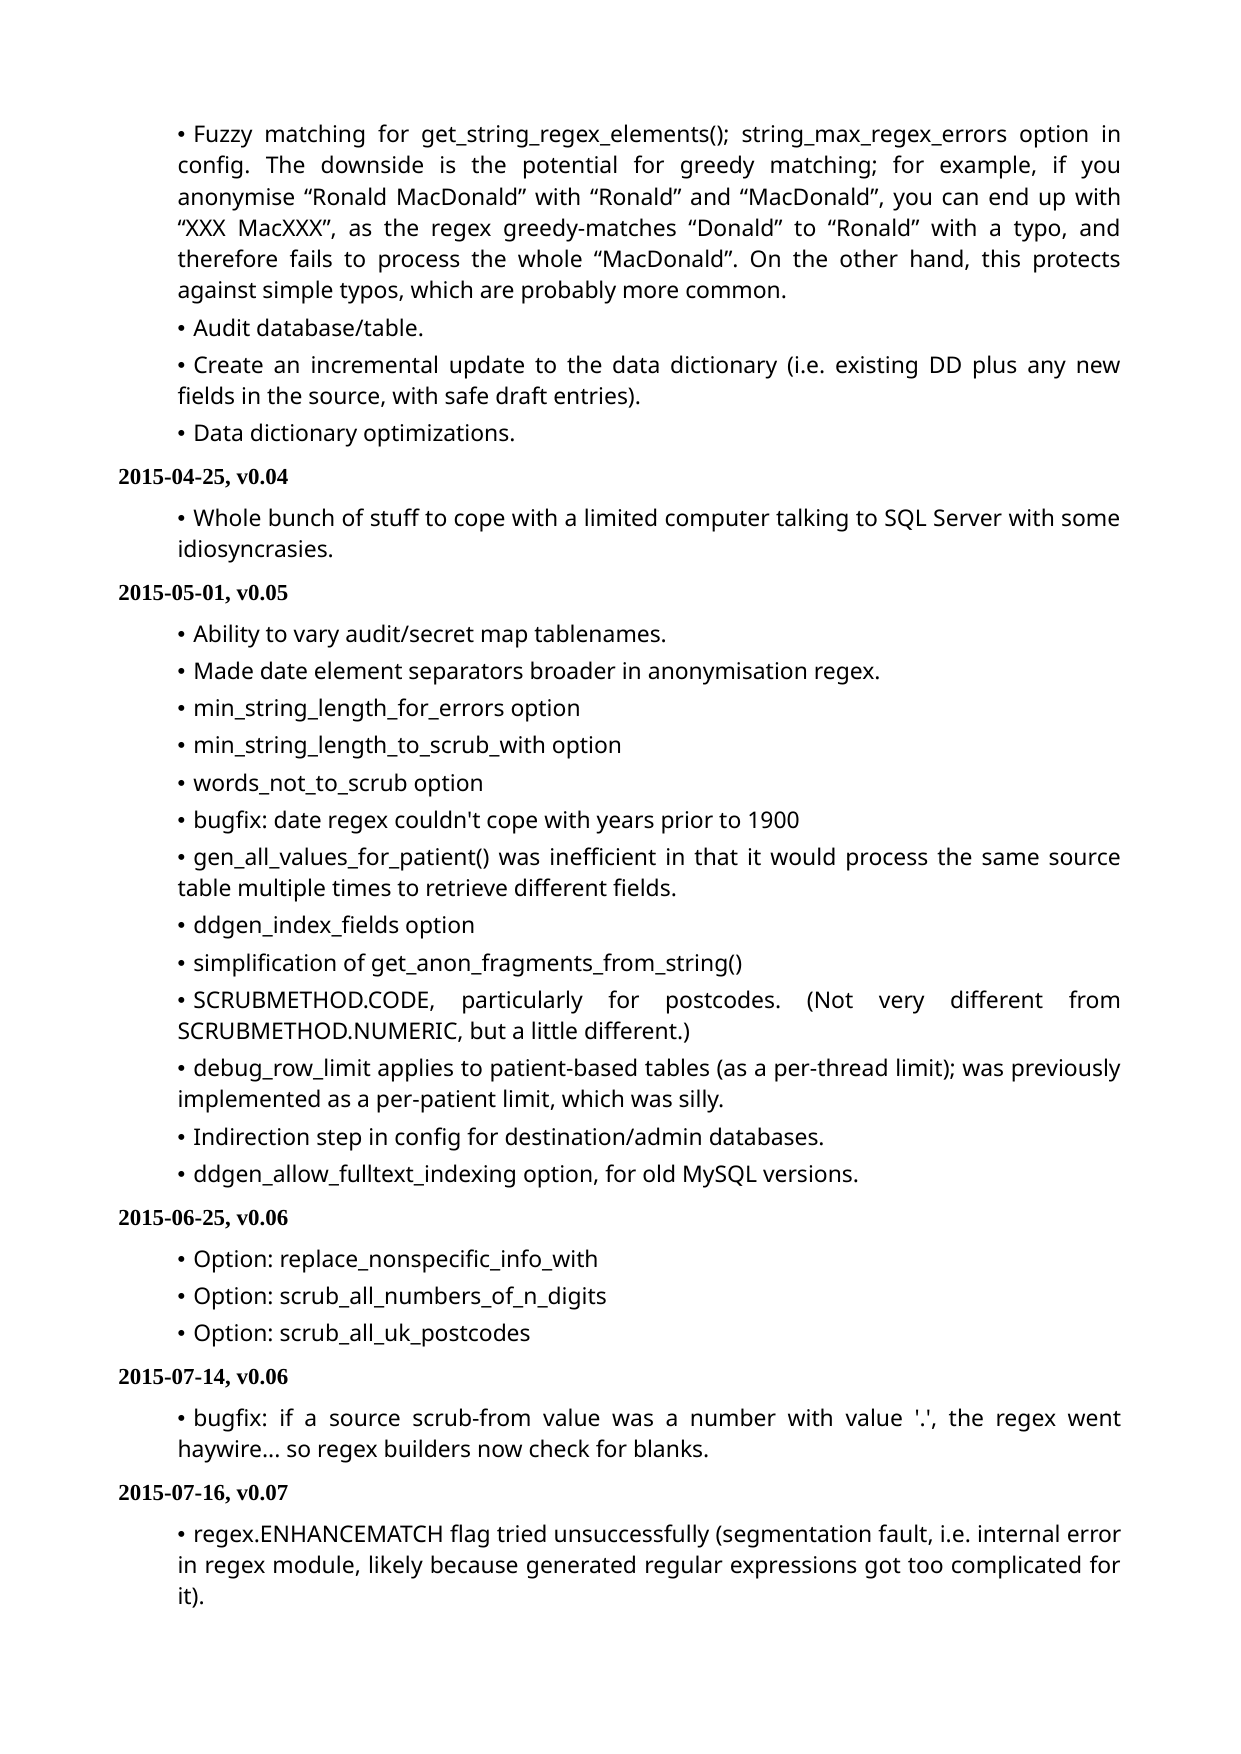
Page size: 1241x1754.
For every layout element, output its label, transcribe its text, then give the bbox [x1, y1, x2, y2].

list words_not_to_scrub option [177, 767, 1122, 798]
list Ability to vary audit/secret map tablenames. [177, 618, 1122, 649]
list Data dictionary optimizations. [177, 417, 1122, 448]
list Audit database/table. [177, 312, 1122, 343]
list Option: scrub_all_numbers_of_n_digits [177, 1280, 1122, 1311]
list gen_all_values_for_patient() was inefficient in that it would process the same source table multiple times to retrieve different fields. [177, 841, 1122, 903]
subtitle 2015-07-14, v0.06 [118, 1363, 1122, 1389]
list Fuzzy matching for get_string_regex_elements(); string_max_regex_errors option in config. The downside is the potential for greedy matching; for example, if you anonymise “Ronald MacDonald” with “Ronald” and “MacDonald”, you can end up with “XXX MacXXX”, as the regex greedy-matches “Donald” to “Ronald” with a typo, and therefore fails to process the whole “MacDonald”. On the other hand, this protects against simple typos, which are probably more common. [177, 118, 1122, 306]
list bugfix: date regex couldn't cope with years prior to 1900 [177, 804, 1122, 835]
list Option: replace_nonspecific_info_with [177, 1242, 1122, 1274]
list min_string_length_for_errors option [177, 692, 1122, 723]
list debug_row_limit applies to patient-based tables (as a per-thread limit); was previously implemented as a per-patient limit, which was silly. [177, 1052, 1122, 1115]
subtitle 2015-05-01, v0.05 [118, 579, 1122, 605]
list ddgen_allow_fulltext_indexing option, for old MySQL versions. [177, 1158, 1122, 1189]
list Option: scrub_all_uk_postcodes [177, 1317, 1122, 1348]
list min_string_length_to_scrub_with option [177, 729, 1122, 761]
list simplification of get_anon_fragments_from_string() [177, 947, 1122, 978]
list Made date element separators broader in anonymisation regex. [177, 655, 1122, 686]
list SCRUBMETHOD.CODE, particularly for postcodes. (Not very different from SCRUBMETHOD.NUMERIC, but a little different.) [177, 984, 1122, 1046]
list Indirection step in config for destination/admin databases. [177, 1121, 1122, 1152]
list Whole bunch of stuff to cope with a limited computer talking to SQL Server with some idiosyncrasies. [177, 502, 1122, 564]
subtitle 2015-04-25, v0.04 [118, 463, 1122, 489]
list ddgen_index_fields option [177, 909, 1122, 941]
list bugfix: if a source scrub-from value was a number with value '.', the regex went haywire... so regex builders now check for blanks. [177, 1402, 1122, 1464]
subtitle 2015-06-25, v0.06 [118, 1204, 1122, 1230]
list Create an incremental update to the data dictionary (i.e. existing DD plus any new fields in the source, with safe draft entries). [177, 349, 1122, 411]
list regex.ENHANCEMATCH flag tried unsuccessfully (segmentation fault, i.e. internal error in regex module, likely because generated regular expressions got too complicated for it). [177, 1517, 1122, 1611]
subtitle 2015-07-16, v0.07 [118, 1479, 1122, 1505]
